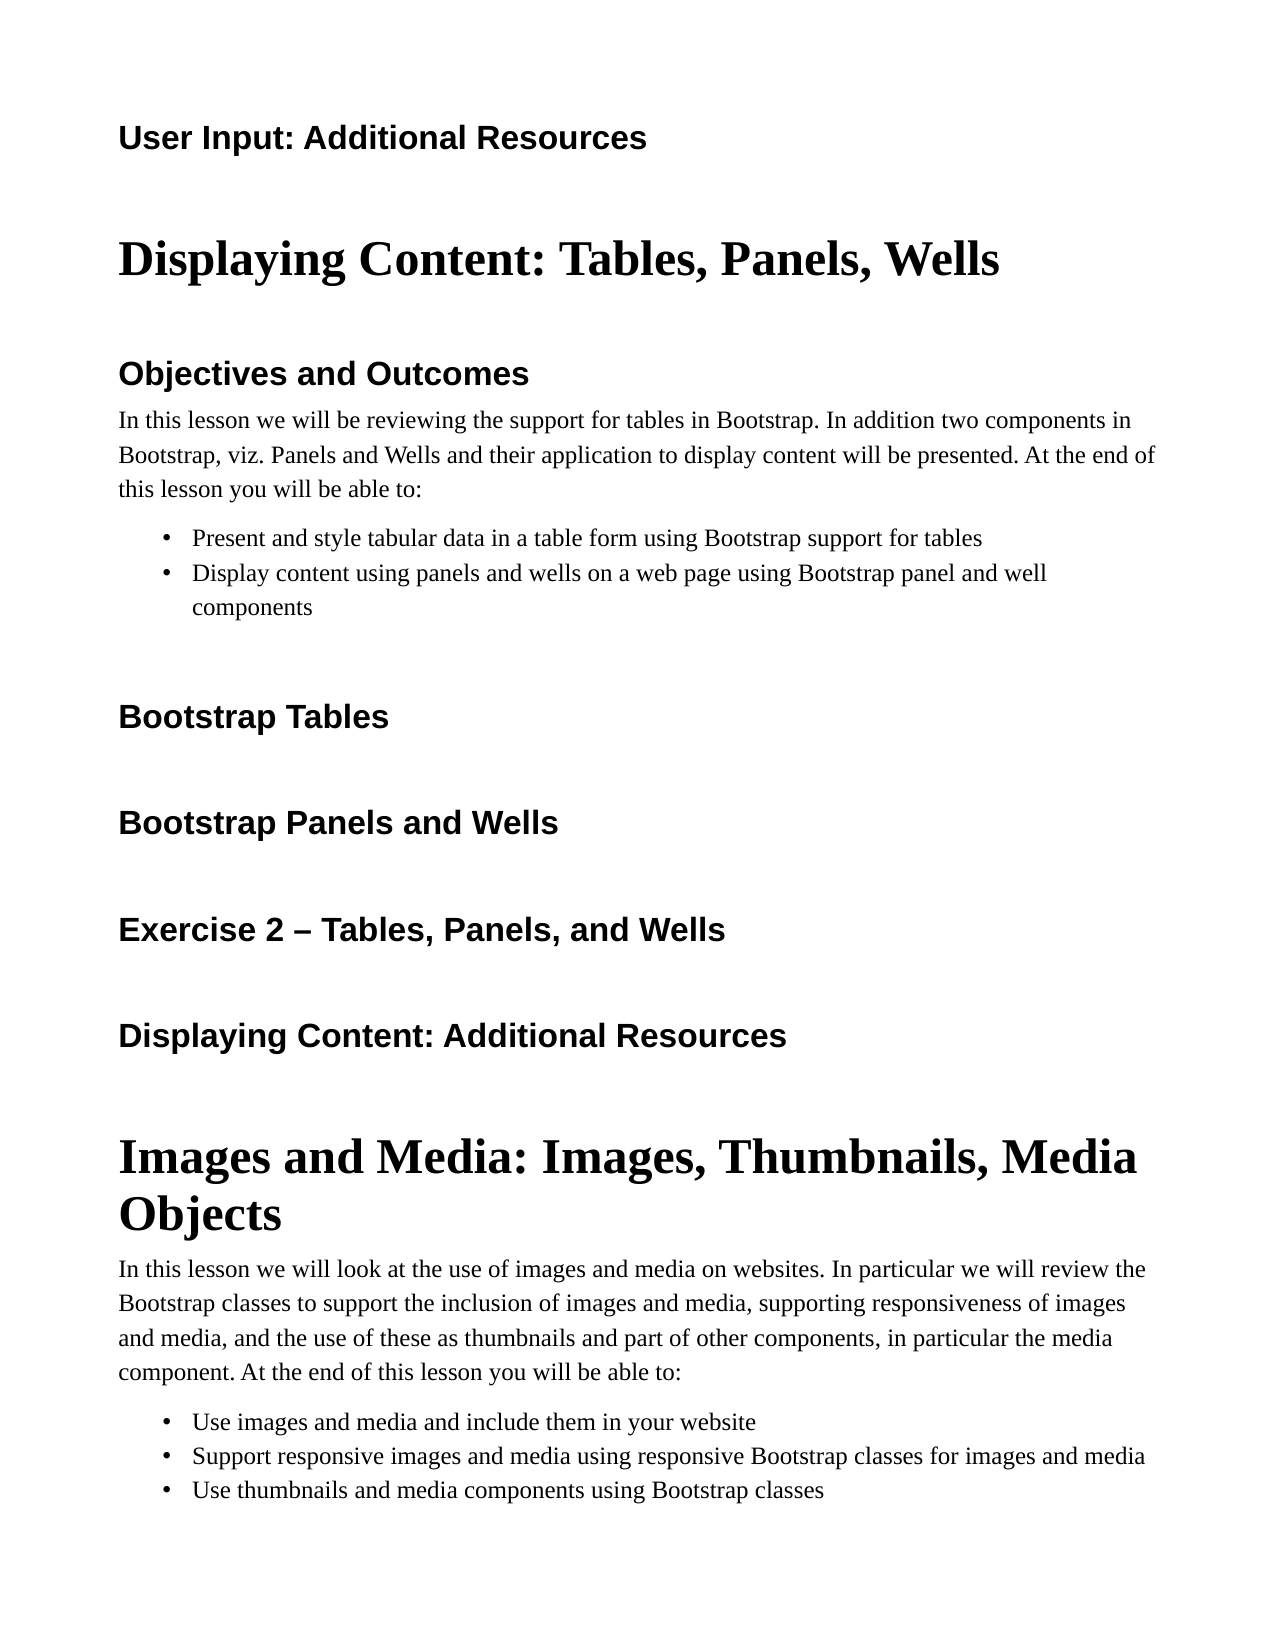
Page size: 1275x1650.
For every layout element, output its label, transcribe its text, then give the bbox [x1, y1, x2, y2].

subtitle User Input: Additional Resources [118, 118, 1157, 157]
list Display content using panels and wells on a web page using Bootstrap panel and well components [162, 558, 1157, 621]
subtitle Images and Media: Images, Thumbnails, Media Objects [118, 1127, 1157, 1242]
list Use thumbnails and media components using Bootstrap classes [162, 1476, 1157, 1504]
list Present and style tabular data in a table form using Bootstrap support for tables [162, 523, 1157, 552]
subtitle Bootstrap Tables [118, 697, 1157, 735]
subtitle Bootstrap Panels and Wells [118, 803, 1157, 842]
list Use images and media and include them in your website [162, 1407, 1157, 1435]
subtitle Exercise 2 – Tables, Panels, and Wells [118, 909, 1157, 948]
subtitle Displaying Content: Tables, Panels, Wells [118, 229, 1157, 286]
text In this lesson we will be reviewing the support for tables in Bootstrap. In addition two components in Bootstrap, viz. Panels and Wells and their application to display content will be presented. At the end of this lesson you will be able to: [118, 405, 1157, 503]
list Support responsive images and media using responsive Bootstrap classes for images and media [162, 1441, 1157, 1470]
subtitle Objectives and Outcomes [118, 354, 1157, 393]
text In this lesson we will look at the use of images and media on websites. In particular we will review the Bootstrap classes to support the inclusion of images and media, supporting responsiveness of images and media, and the use of these as thumbnails and part of other components, in particular the media component. At the end of this lesson you will be able to: [118, 1254, 1157, 1386]
subtitle Displaying Content: Additional Resources [118, 1016, 1157, 1054]
